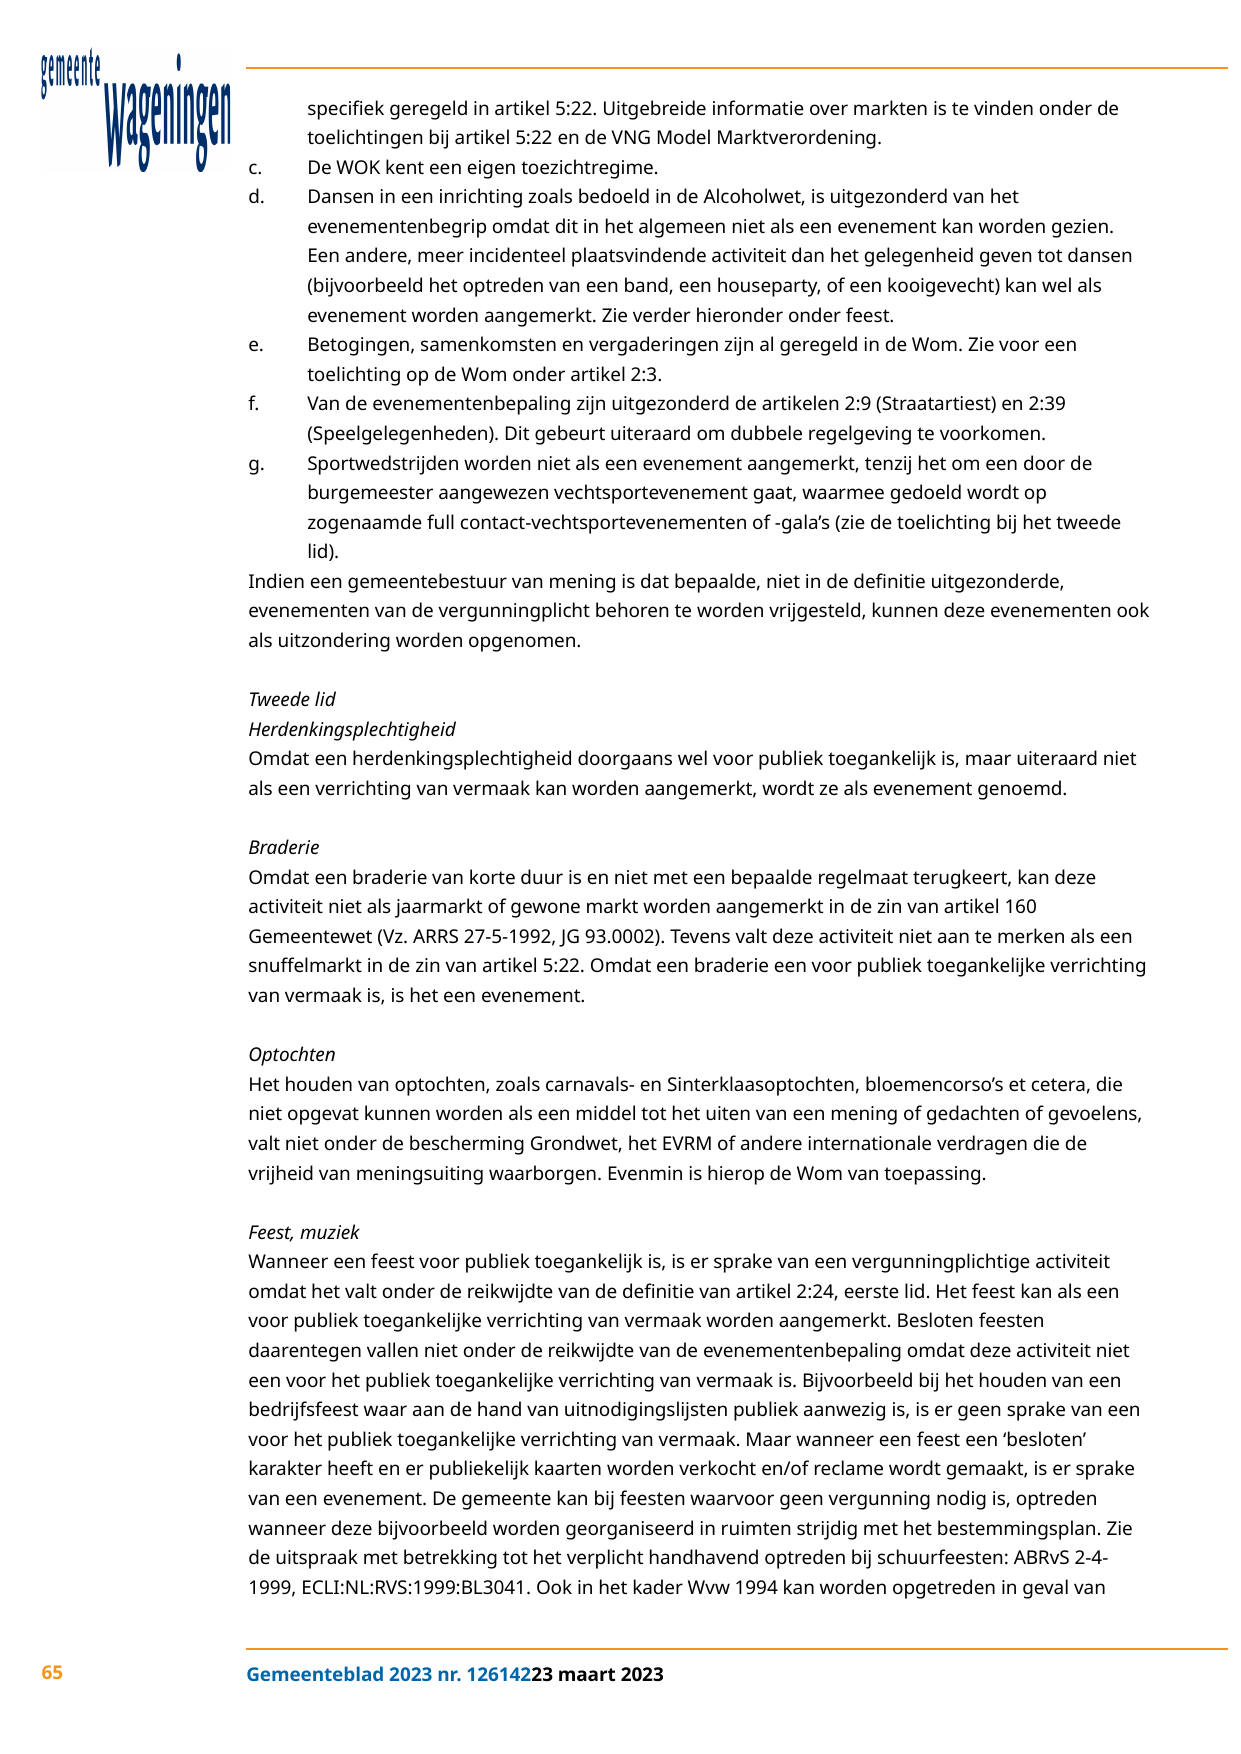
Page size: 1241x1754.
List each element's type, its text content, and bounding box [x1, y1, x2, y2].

text Het houden van optochten, zoals carnavals- en Sinterklaasoptochten, bloemencorso’s et cetera, die niet opgevat kunnen worden als een middel tot het uiten van een mening of gedachten of gevoelens, valt niet onder de bescherming Grondwet, het EVRM of andere internationale verdragen die de vrijheid van meningsuiting waarborgen. Evenmin is hierop de Wom van toepassing. [248, 1071, 1152, 1186]
text Braderie [248, 834, 1152, 860]
list Sportwedstrijden worden niet als een evenement aangemerkt, tenzij het om een door de burgemeester aangewezen vechtsportevenement gaat, waarmee gedoeld wordt op zogenaamde full contact-vechtsportevenementen of -gala’s (zie de toelichting bij het tweede lid). [248, 450, 1152, 564]
list Van de evenementenbepaling zijn uitgezonderd de artikelen 2:9 (Straatartiest) en 2:39 (Speelgelegenheden). Dit gebeurt uiteraard om dubbele regelgeving te voorkomen. [248, 391, 1152, 446]
picture [41, 47, 231, 172]
text Indien een gemeentebestuur van mening is dat bepaalde, niet in de definitie uitgezonderde, evenementen van de vergunningplicht behoren te worden vrijgesteld, kunnen deze evenementen ook als uitzondering worden opgenomen. [248, 568, 1152, 653]
text Optochten [248, 1041, 1152, 1067]
text Omdat een braderie van korte duur is en niet met een bepaalde regelmaat terugkeert, kan deze activiteit niet als jaarmarkt of gewone markt worden aangemerkt in de zin van artikel 160 Gemeentewet (Vz. ARRS 27-5-1992, JG 93.0002). Tevens valt deze activiteit niet aan te merken als een snuffelmarkt in de zin van artikel 5:22. Omdat een braderie een voor publiek toegankelijke verrichting van vermaak is, is het een evenement. [248, 864, 1152, 1008]
text Herdenkingsplechtigheid [248, 716, 1152, 742]
list De WOK kent een eigen toezichtregime. [248, 154, 1152, 180]
text Tweede lid [248, 686, 1152, 712]
text Feest, muziek [248, 1219, 1152, 1245]
text Omdat een herdenkingsplechtigheid doorgaans wel voor publiek toegankelijk is, maar uiteraard niet als een verrichting van vermaak kan worden aangemerkt, wordt ze als evenement genoemd. [248, 746, 1152, 801]
text Wanneer een feest voor publiek toegankelijk is, is er sprake van een vergunningplichtige activiteit omdat het valt onder de reikwijdte van de definitie van artikel 2:24, eerste lid. Het feest kan als een voor publiek toegankelijke verrichting van vermaak worden aangemerkt. Besloten feesten daarentegen vallen niet onder de reikwijdte van de evenementenbepaling omdat deze activiteit niet een voor het publiek toegankelijke verrichting van vermaak is. Bijvoorbeeld bij het houden van een bedrijfsfeest waar aan de hand van uitnodigingslijsten publiek aanwezig is, is er geen sprake van een voor het publiek toegankelijke verrichting van vermaak. Maar wanneer een feest een ‘besloten’ karakter heeft en er publiekelijk kaarten worden verkocht en/of reclame wordt gemaakt, is er sprake van een evenement. De gemeente kan bij feesten waarvoor geen vergunning nodig is, optreden wanneer deze bijvoorbeeld worden georganiseerd in ruimten strijdig met het bestemmingsplan. Zie de uitspraak met betrekking tot het verplicht handhavend optreden bij schuurfeesten: ABRvS 2-4-1999, ECLI:NL:RVS:1999:BL3041. Ook in het kader Wvw 1994 kan worden opgetreden in geval van [248, 1248, 1152, 1600]
list Betogingen, samenkomsten en vergaderingen zijn al geregeld in de Wom. Zie voor een toelichting op de Wom onder artikel 2:3. [248, 331, 1152, 387]
list Dansen in een inrichting zoals bedoeld in de Alcoholwet, is uitgezonderd van het evenementenbegrip omdat dit in het algemeen niet als een evenement kan worden gezien. Een andere, meer incidenteel plaatsvindende activiteit dan het gelegenheid geven tot dansen (bijvoorbeeld het optreden van een band, een houseparty, of een kooigevecht) kan wel als evenement worden aangemerkt. Zie verder hieronder onder feest. [248, 183, 1152, 328]
list specifiek geregeld in artikel 5:22. Uitgebreide informatie over markten is te vinden onder de toelichtingen bij artikel 5:22 en de VNG Model Marktverordening. [248, 95, 1152, 150]
